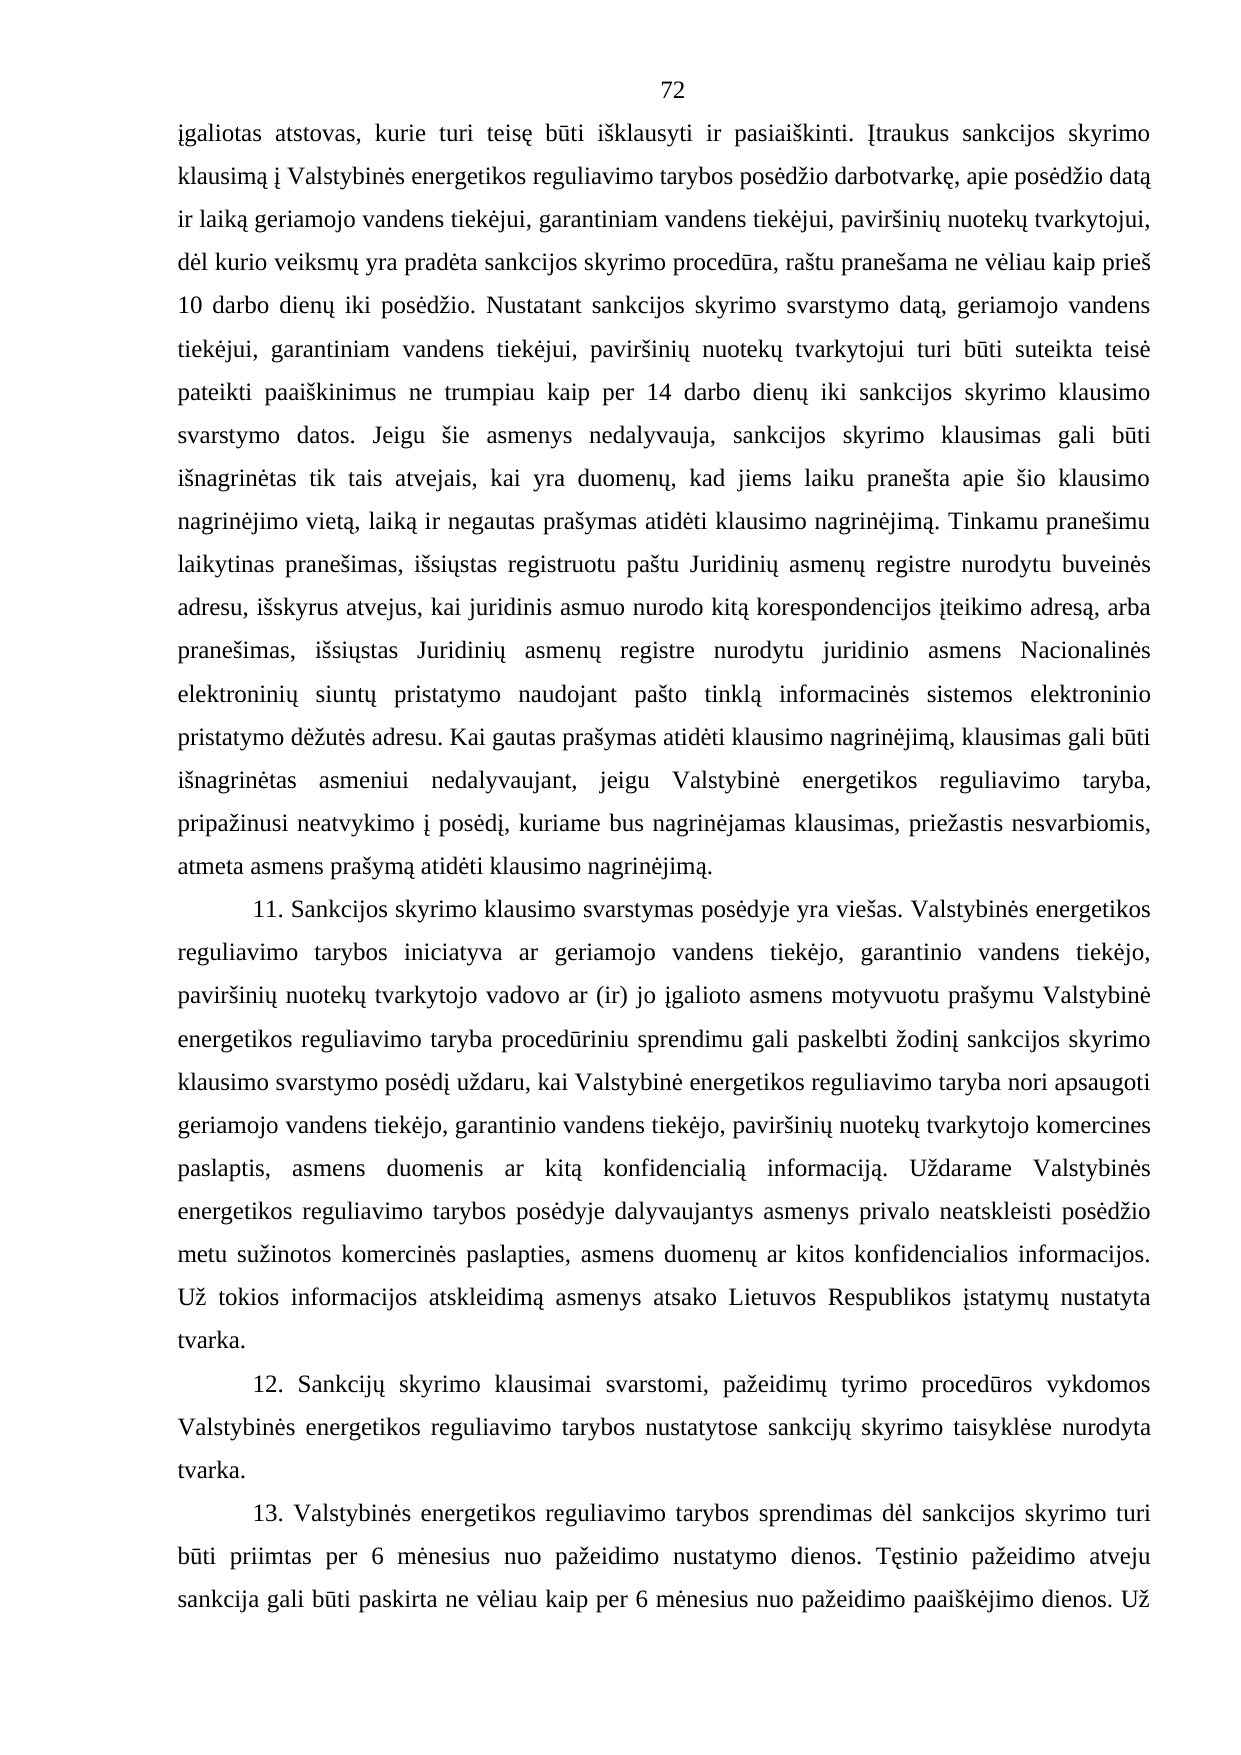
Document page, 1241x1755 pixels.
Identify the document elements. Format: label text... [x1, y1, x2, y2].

text 11. Sankcijos skyrimo klausimo svarstymas posėdyje yra viešas. Valstybinės energetikos reguliavimo tarybos iniciatyva ar geriamojo vandens tiekėjo, garantinio vandens tiekėjo, paviršinių nuotekų tvarkytojo vadovo ar (ir) jo įgalioto asmens motyvuotu prašymu Valstybinė energetikos reguliavimo taryba procedūriniu sprendimu gali paskelbti žodinį sankcijos skyrimo klausimo svarstymo posėdį uždaru, kai Valstybinė energetikos reguliavimo taryba nori apsaugoti geriamojo vandens tiekėjo, garantinio vandens tiekėjo, paviršinių nuotekų tvarkytojo komercines paslaptis, asmens duomenis ar kitą konfidencialią informaciją. Uždarame Valstybinės energetikos reguliavimo tarybos posėdyje dalyvaujantys asmenys privalo neatskleisti posėdžio metu sužinotos komercinės paslapties, asmens duomenų ar kitos konfidencialios informacijos. Už tokios informacijos atskleidimą asmenys atsako Lietuvos Respublikos įstatymų nustatyta tvarka. [177, 894, 1152, 1354]
text įgaliotas atstovas, kurie turi teisę būti išklausyti ir pasiaiškinti. Įtraukus sankcijos skyrimo klausimą į Valstybinės energetikos reguliavimo tarybos posėdžio darbotvarkę, apie posėdžio datą ir laiką geriamojo vandens tiekėjui, garantiniam vandens tiekėjui, paviršinių nuotekų tvarkytojui, dėl kurio veiksmų yra pradėta sankcijos skyrimo procedūra, raštu pranešama ne vėliau kaip prieš 10 darbo dienų iki posėdžio. Nustatant sankcijos skyrimo svarstymo datą, geriamojo vandens tiekėjui, garantiniam vandens tiekėjui, paviršinių nuotekų tvarkytojui turi būti suteikta teisė pateikti paaiškinimus ne trumpiau kaip per 14 darbo dienų iki sankcijos skyrimo klausimo svarstymo datos. Jeigu šie asmenys nedalyvauja, sankcijos skyrimo klausimas gali būti išnagrinėtas tik tais atvejais, kai yra duomenų, kad jiems laiku pranešta apie šio klausimo nagrinėjimo vietą, laiką ir negautas prašymas atidėti klausimo nagrinėjimą. Tinkamu pranešimu laikytinas pranešimas, išsiųstas registruotu paštu Juridinių asmenų registre nurodytu buveinės adresu, išskyrus atvejus, kai juridinis asmuo nurodo kitą korespondencijos įteikimo adresą, arba pranešimas, išsiųstas Juridinių asmenų registre nurodytu juridinio asmens Nacionalinės elektroninių siuntų pristatymo naudojant pašto tinklą informacinės sistemos elektroninio pristatymo dėžutės adresu. Kai gautas prašymas atidėti klausimo nagrinėjimą, klausimas gali būti išnagrinėtas asmeniui nedalyvaujant, jeigu Valstybinė energetikos reguliavimo taryba, pripažinusi neatvykimo į posėdį, kuriame bus nagrinėjamas klausimas, priežastis nesvarbiomis, atmeta asmens prašymą atidėti klausimo nagrinėjimą. [177, 118, 1152, 880]
text 12. Sankcijų skyrimo klausimai svarstomi, pažeidimų tyrimo procedūros vykdomos Valstybinės energetikos reguliavimo tarybos nustatytose sankcijų skyrimo taisyklėse nurodyta tvarka. [177, 1369, 1152, 1484]
text 13. Valstybinės energetikos reguliavimo tarybos sprendimas dėl sankcijos skyrimo turi būti priimtas per 6 mėnesius nuo pažeidimo nustatymo dienos. Tęstinio pažeidimo atveju sankcija gali būti paskirta ne vėliau kaip per 6 mėnesius nuo pažeidimo paaiškėjimo dienos. Už [177, 1498, 1152, 1613]
